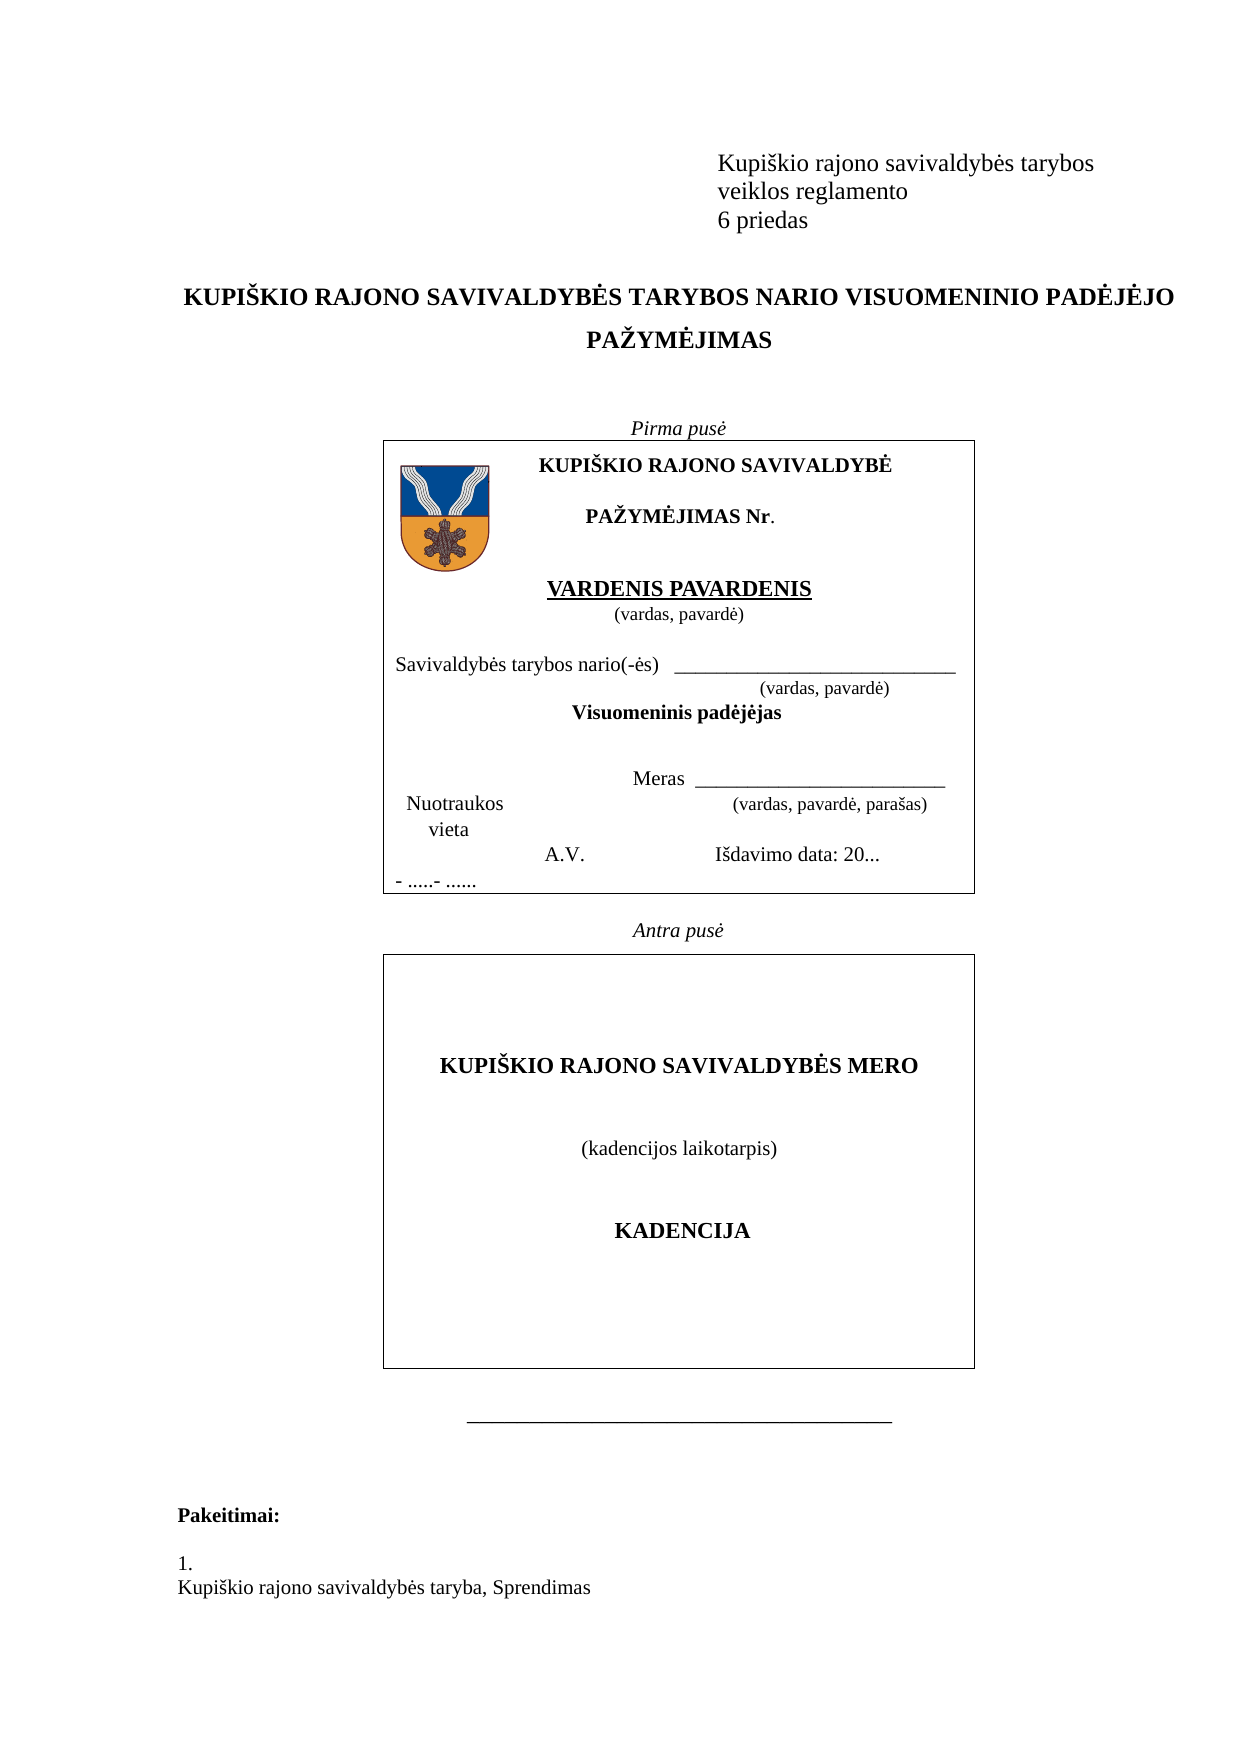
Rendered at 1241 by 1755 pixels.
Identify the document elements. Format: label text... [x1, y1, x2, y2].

table_header KUPIŠKIO RAJONO SAVIVALDYBĖS MERO (kadencijos laikotarpis) KADENCIJA [384, 955, 974, 1367]
table_header KUPIŠKIO RAJONO SAVIVALDYBĖ PAŽYMĖJIMAS Nr. VARDENIS PAVARDENIS (vardas, pavardė) Savivaldybės tarybos nario(-ės) ___________________________ (vardas, pavardė) Visuomeninis padėjėjas Meras ________________________ Nuotraukos (vardas, pavardė, parašas) vieta A.V. Išdavimo data: 20... - .....- ...... [384, 441, 974, 893]
text 1. [177, 1551, 1181, 1575]
text Pakeitimai: [177, 1503, 1181, 1527]
text 6 priedas [717, 205, 1181, 234]
text KUPIŠKIO rajono savivaldybės tarybos nario visuomeninio padėjėjo pažymėjimAS [177, 282, 1181, 354]
text __________________________________ [177, 1397, 1181, 1426]
text Antra pusė [177, 918, 1181, 942]
text Pirma pusė [177, 416, 1181, 440]
text Kupiškio rajono savivaldybės tarybos [717, 148, 1181, 176]
text veiklos reglamento [717, 176, 1181, 205]
text Kupiškio rajono savivaldybės taryba, Sprendimas [177, 1575, 1181, 1599]
